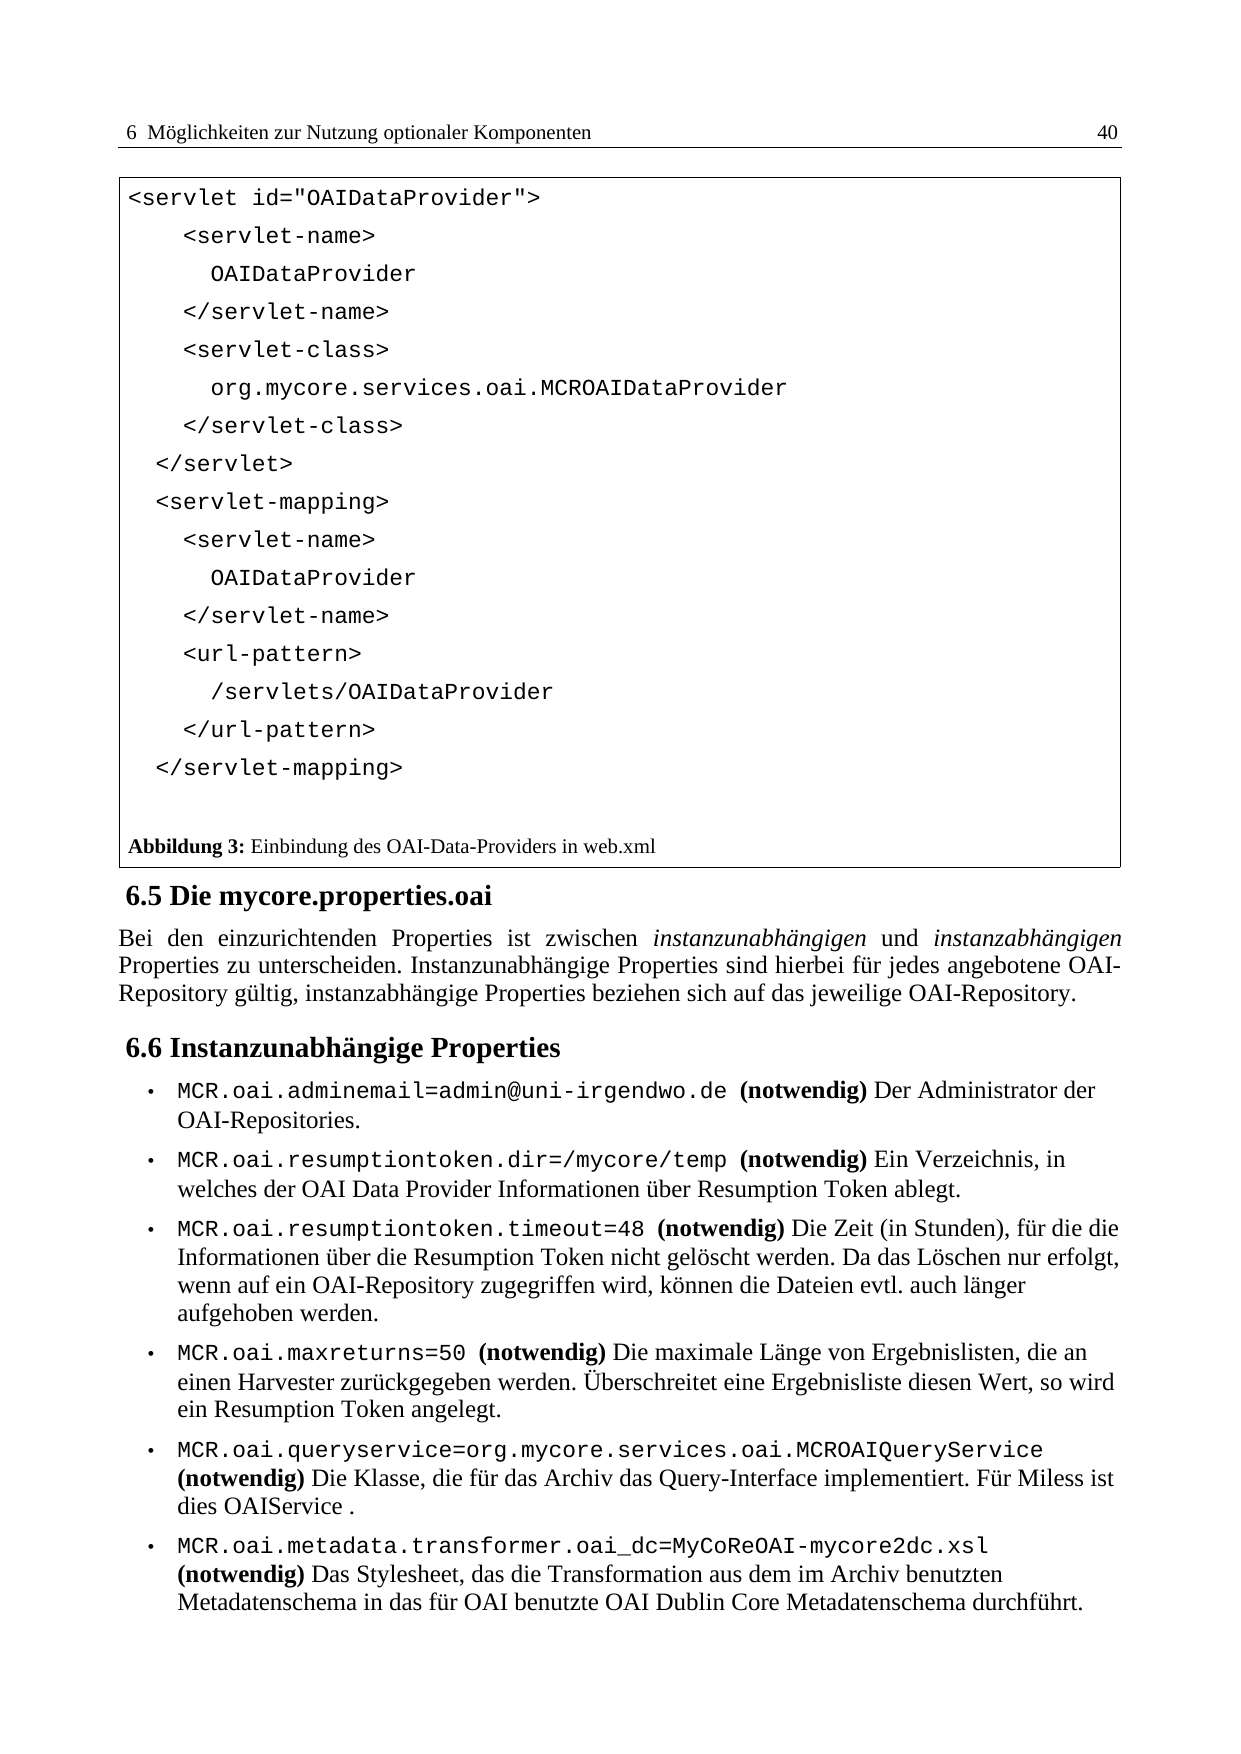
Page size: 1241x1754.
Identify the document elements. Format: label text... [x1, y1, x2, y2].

list MCR.oai.queryservice=org.mycore.services.oai.MCROAIQueryService (notwendig) Die Klasse, die für das Archiv das Query-Interface implementiert. Für Miless ist dies OAIService . [118, 1435, 1122, 1519]
text <servlet id="OAIDataProvider"> [128, 186, 1111, 212]
text Bei den einzurichtenden Properties ist zwischen instanzunabhängigen und instanzabhängigen Properties zu unterscheiden. Instanzunabhängige Properties sind hierbei für jedes angebotene OAI-Repository gültig, instanzabhängige Properties beziehen sich auf das jeweilige OAI-Repository. [118, 924, 1122, 1007]
list MCR.oai.maxreturns=50 (notwendig) Die maximale Länge von Ergebnislisten, die an einen Harvester zurückgegeben werden. Überschreitet eine Ergebnisliste diesen Wert, so wird ein Resumption Token angelegt. [118, 1338, 1122, 1423]
text OAIDataProvider [128, 566, 1111, 592]
text org.mycore.services.oai.MCROAIDataProvider [128, 376, 1111, 402]
text </servlet-name> [128, 300, 1111, 326]
list MCR.oai.resumptiontoken.timeout=48 (notwendig) Die Zeit (in Stunden), für die die Informationen über die Resumption Token nicht gelöscht werden. Da das Löschen nur erfolgt, wenn auf ein OAI-Repository zugegriffen wird, können die Dateien evtl. auch länger aufgehoben werden. [118, 1214, 1122, 1327]
text </servlet-mapping> [128, 756, 1111, 783]
text /servlets/OAIDataProvider [128, 680, 1111, 707]
text <servlet-mapping> [128, 490, 1111, 516]
list MCR.oai.metadata.transformer.oai_dc=MyCoReOAI-mycore2dc.xsl (notwendig) Das Stylesheet, das die Transformation aus dem im Archiv benutzten Metadatenschema in das für OAI benutzte OAI Dublin Core Metadatenschema durchführt. [118, 1531, 1122, 1616]
text Abbildung 3: Einbindung des OAI-Data-Providers in web.xml [128, 835, 1111, 858]
text </servlet-name> [128, 604, 1111, 631]
text <servlet-name> [128, 224, 1111, 250]
text <servlet-name> [128, 528, 1111, 554]
text </servlet-class> [128, 414, 1111, 440]
text </url-pattern> [128, 718, 1111, 744]
text </servlet> [128, 452, 1111, 478]
text <url-pattern> [128, 642, 1111, 668]
text <servlet-class> [128, 338, 1111, 364]
subtitle Instanzunabhängige Properties [118, 1032, 1122, 1064]
list MCR.oai.adminemail=admin@uni-irgendwo.de (notwendig) Der Administrator der OAI-Repositories. [118, 1077, 1122, 1134]
subtitle Die mycore.properties.oai [118, 177, 1122, 911]
text OAIDataProvider [128, 262, 1111, 288]
list MCR.oai.resumptiontoken.dir=/mycore/temp (notwendig) Ein Verzeichnis, in welches der OAI Data Provider Informationen über Resumption Token ablegt. [118, 1145, 1122, 1202]
